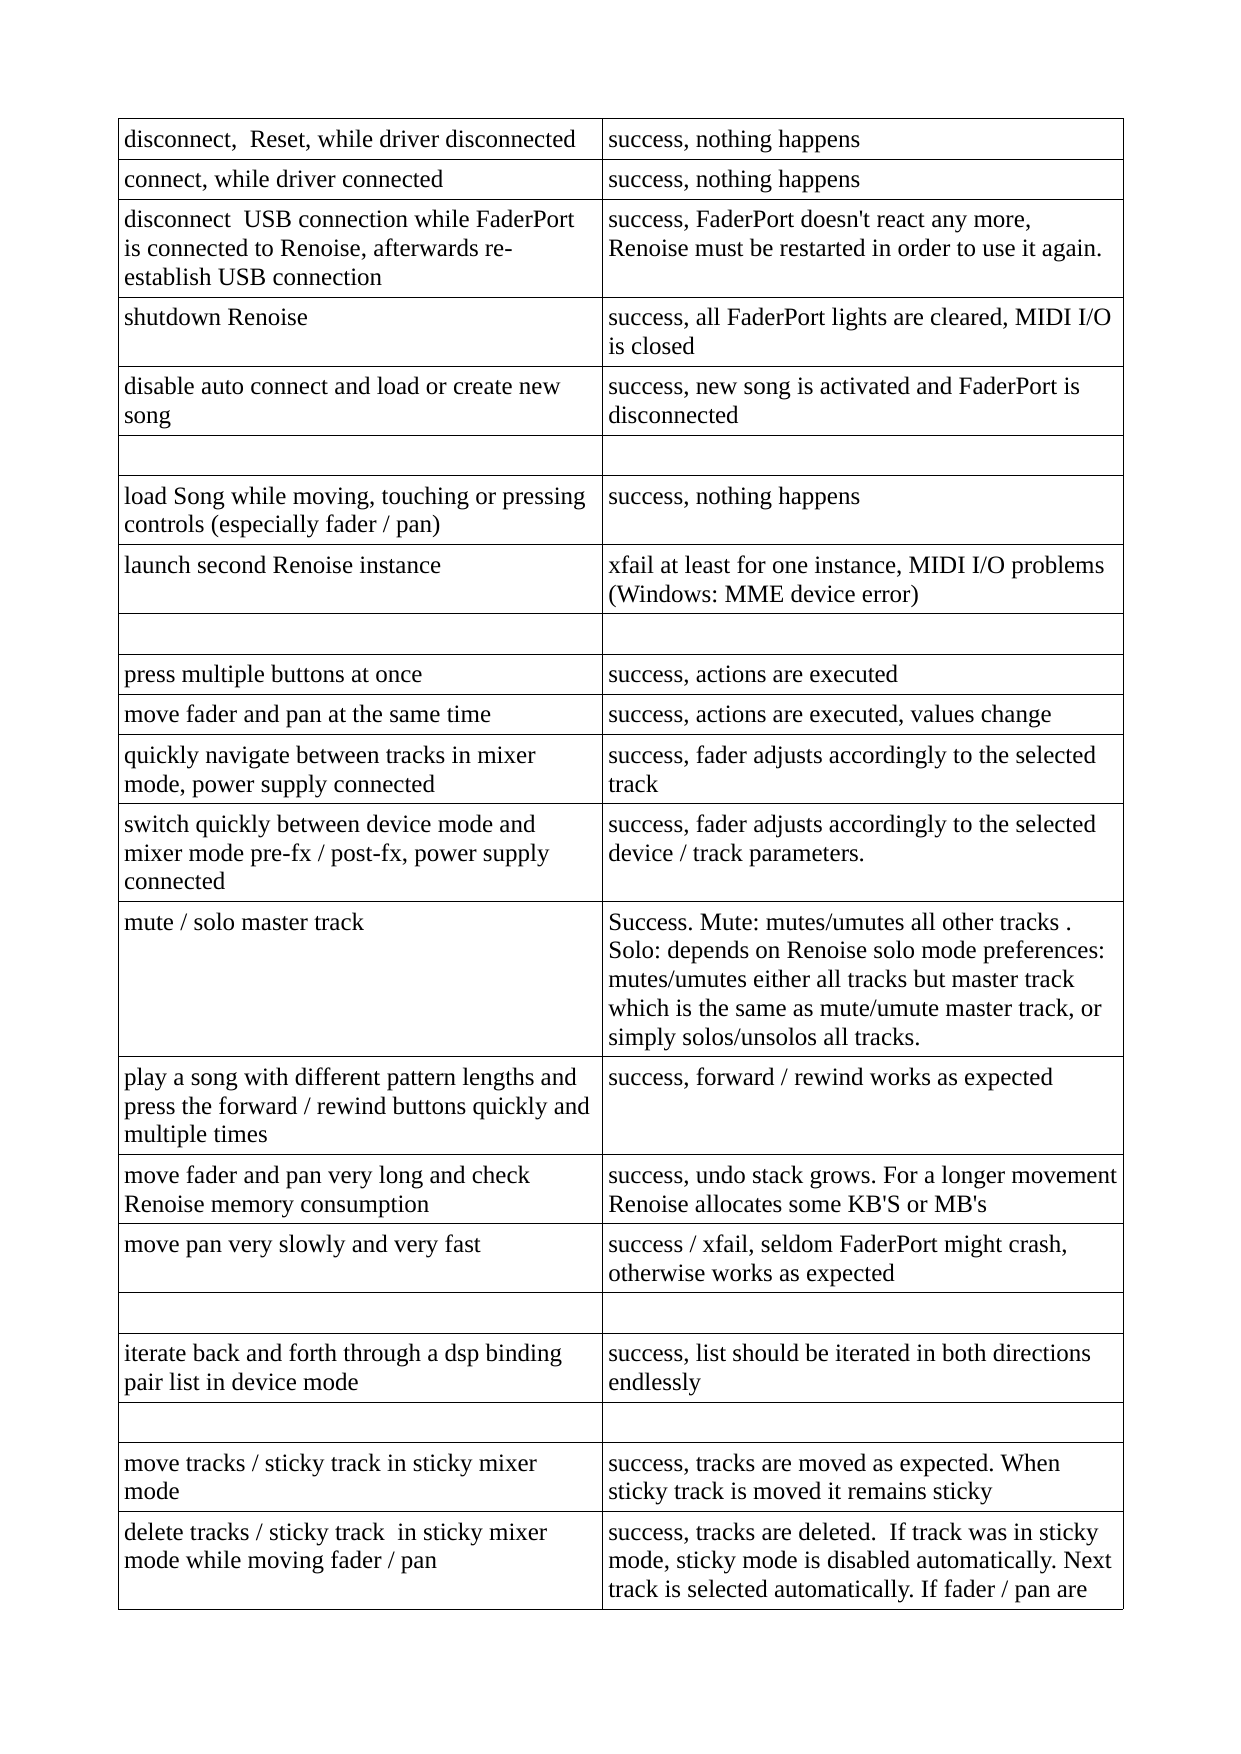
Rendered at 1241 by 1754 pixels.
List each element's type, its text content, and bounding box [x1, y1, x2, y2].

table_cell success, tracks are moved as expected. When sticky track is moved it remains sticky [603, 1443, 1123, 1511]
table_cell press multiple buttons at once [119, 655, 602, 694]
table_cell mute / solo master track [119, 902, 602, 1056]
table_cell success, forward / rewind works as expected [603, 1057, 1123, 1154]
table_cell quickly navigate between tracks in mixer mode, power supply connected [119, 735, 602, 803]
table_cell success, fader adjusts accordingly to the selected device / track parameters. [603, 804, 1123, 901]
table_cell [119, 1403, 602, 1442]
table_cell success, actions are executed, values change [603, 695, 1123, 734]
table_cell switch quickly between device mode and mixer mode pre-fx / post-fx, power supply connected [119, 804, 602, 901]
table_cell disconnect, Reset, while driver disconnected [119, 119, 602, 158]
table_cell iterate back and forth through a dsp binding pair list in device mode [119, 1334, 602, 1402]
table_cell Success. Mute: mutes/umutes all other tracks . Solo: depends on Renoise solo mode preferences: mutes/umutes either all tracks but master track which is the same as mute/umute master track, or simply solos/unsolos all tracks. [603, 902, 1123, 1056]
table_cell [119, 614, 602, 653]
table_cell shutdown Renoise [119, 298, 602, 366]
table_cell disable auto connect and load or create new song [119, 367, 602, 435]
table_cell success, FaderPort doesn't react any more, Renoise must be restarted in order to use it again. [603, 200, 1123, 297]
table_cell success, actions are executed [603, 655, 1123, 694]
table_cell success, new song is activated and FaderPort is disconnected [603, 367, 1123, 435]
table_cell move tracks / sticky track in sticky mixer mode [119, 1443, 602, 1511]
table_cell [119, 436, 602, 475]
table_cell [603, 1403, 1123, 1442]
table_cell success, fader adjusts accordingly to the selected track [603, 735, 1123, 803]
table_cell play a song with different pattern lengths and press the forward / rewind buttons quickly and multiple times [119, 1057, 602, 1154]
table_cell [603, 436, 1123, 475]
table_cell success, nothing happens [603, 160, 1123, 199]
table_cell connect, while driver connected [119, 160, 602, 199]
table_cell move fader and pan at the same time [119, 695, 602, 734]
table_cell load Song while moving, touching or pressing controls (especially fader / pan) [119, 476, 602, 544]
table_cell move fader and pan very long and check Renoise memory consumption [119, 1155, 602, 1223]
table_cell success, nothing happens [603, 119, 1123, 158]
table_cell success, list should be iterated in both directions endlessly [603, 1334, 1123, 1402]
table_cell success / xfail, seldom FaderPort might crash, otherwise works as expected [603, 1224, 1123, 1292]
table_cell move pan very slowly and very fast [119, 1224, 602, 1292]
table_cell disconnect USB connection while FaderPort is connected to Renoise, afterwards re-establish USB connection [119, 200, 602, 297]
table_cell xfail at least for one instance, MIDI I/O problems (Windows: MME device error) [603, 545, 1123, 613]
table_cell delete tracks / sticky track in sticky mixer mode while moving fader / pan [119, 1512, 602, 1609]
table_cell success, undo stack grows. For a longer movement Renoise allocates some KB'S or MB's [603, 1155, 1123, 1223]
table_cell success, tracks are deleted. If track was in sticky mode, sticky mode is disabled automatically. Next track is selected automatically. If fader / pan are [603, 1512, 1123, 1609]
table_cell [603, 1293, 1123, 1332]
table_cell success, nothing happens [603, 476, 1123, 544]
table_cell [119, 1293, 602, 1332]
table_cell launch second Renoise instance [119, 545, 602, 613]
table_cell [603, 614, 1123, 653]
table_cell success, all FaderPort lights are cleared, MIDI I/O is closed [603, 298, 1123, 366]
